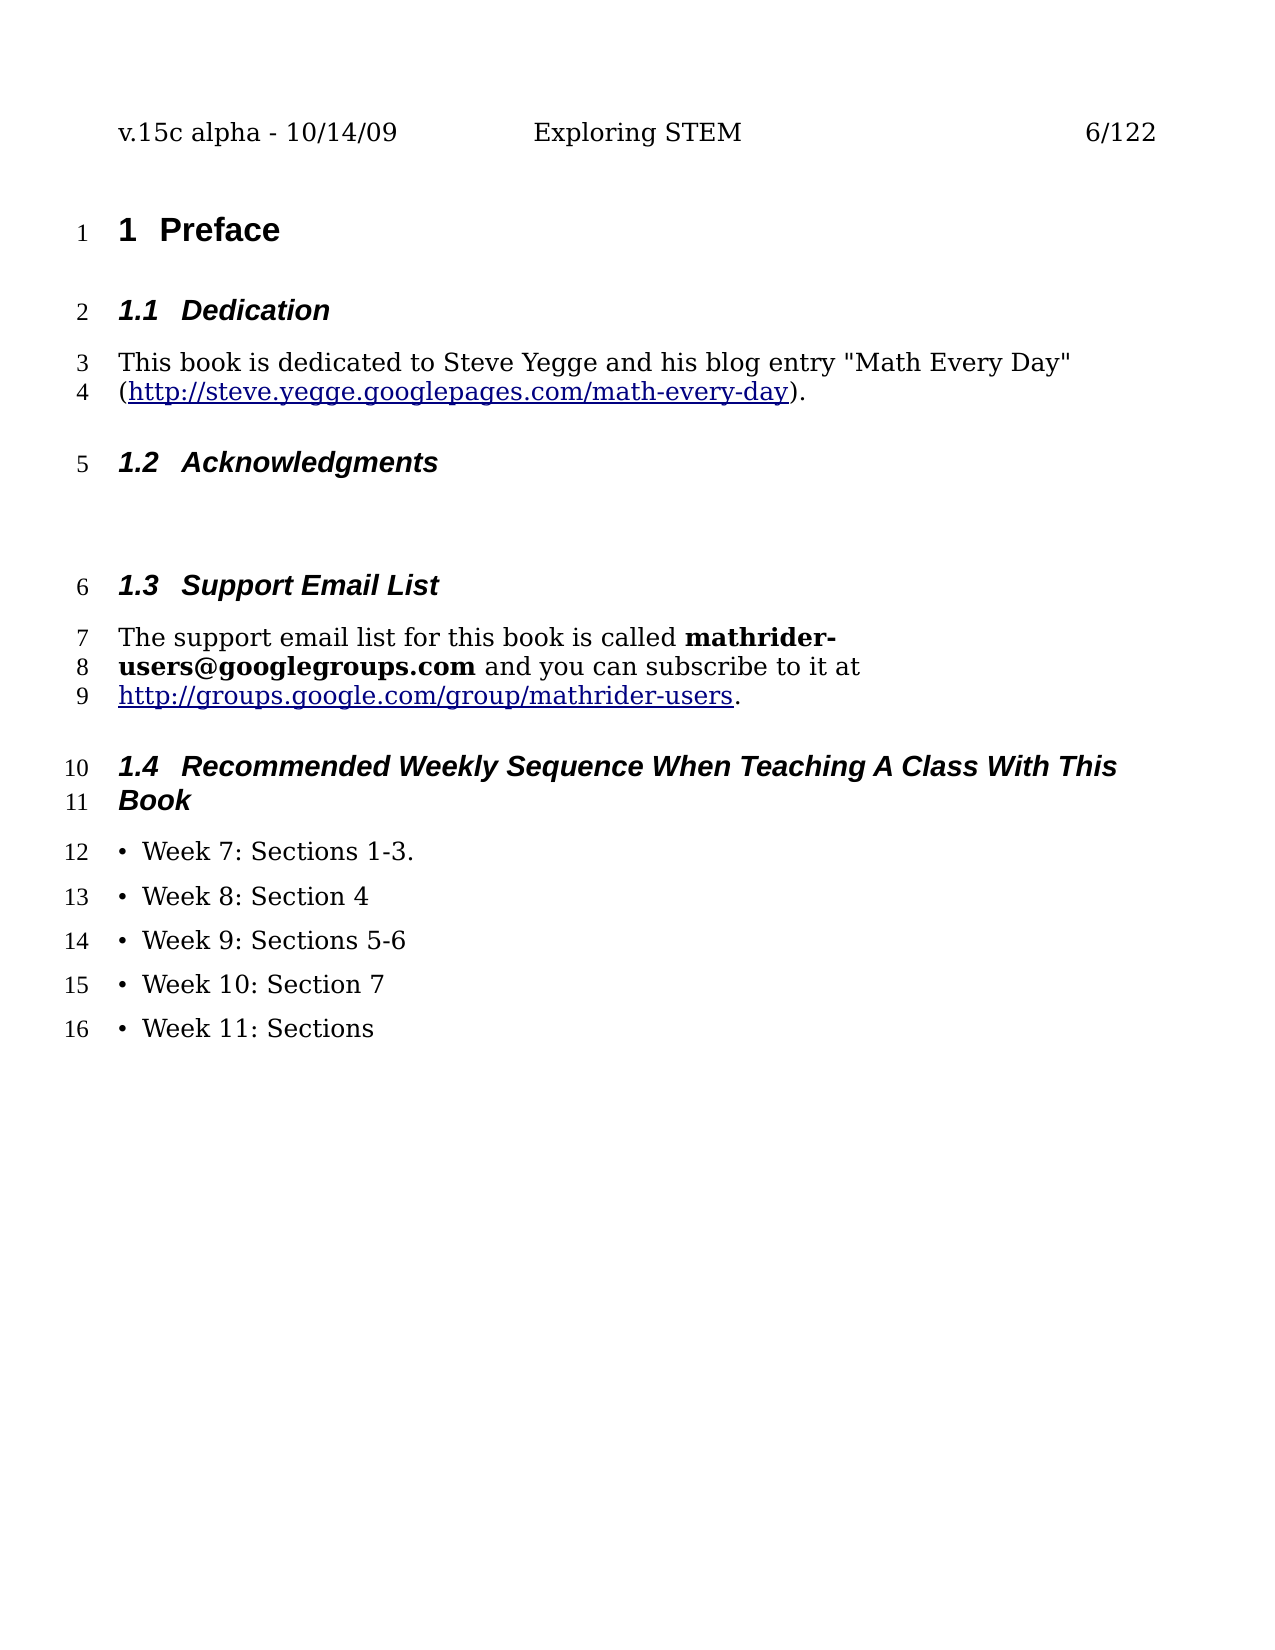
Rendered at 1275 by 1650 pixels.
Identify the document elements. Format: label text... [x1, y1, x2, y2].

subtitle Support Email List [118, 568, 1157, 602]
subtitle Dedication [118, 293, 1157, 327]
list Week 8: Section 4 [118, 882, 1157, 911]
list Week 10: Section 7 [118, 970, 1157, 999]
list Week 9: Sections 5-6 [118, 926, 1157, 955]
subtitle Preface [118, 210, 1157, 248]
list Week 11: Sections [118, 1014, 1157, 1043]
subtitle Recommended Weekly Sequence When Teaching A Class With This Book [118, 749, 1157, 817]
text This book is dedicated to Steve Yegge and his blog entry "Math Every Day" (http://steve.yegge.googlepages.com/math-every-day). [118, 348, 1157, 406]
subtitle Acknowledgments [118, 445, 1157, 479]
list Week 7: Sections 1-3. [118, 837, 1157, 867]
text The support email list for this book is called mathrider-users@googlegroups.com and you can subscribe to it at http://groups.google.com/group/mathrider-users. [118, 622, 1157, 710]
